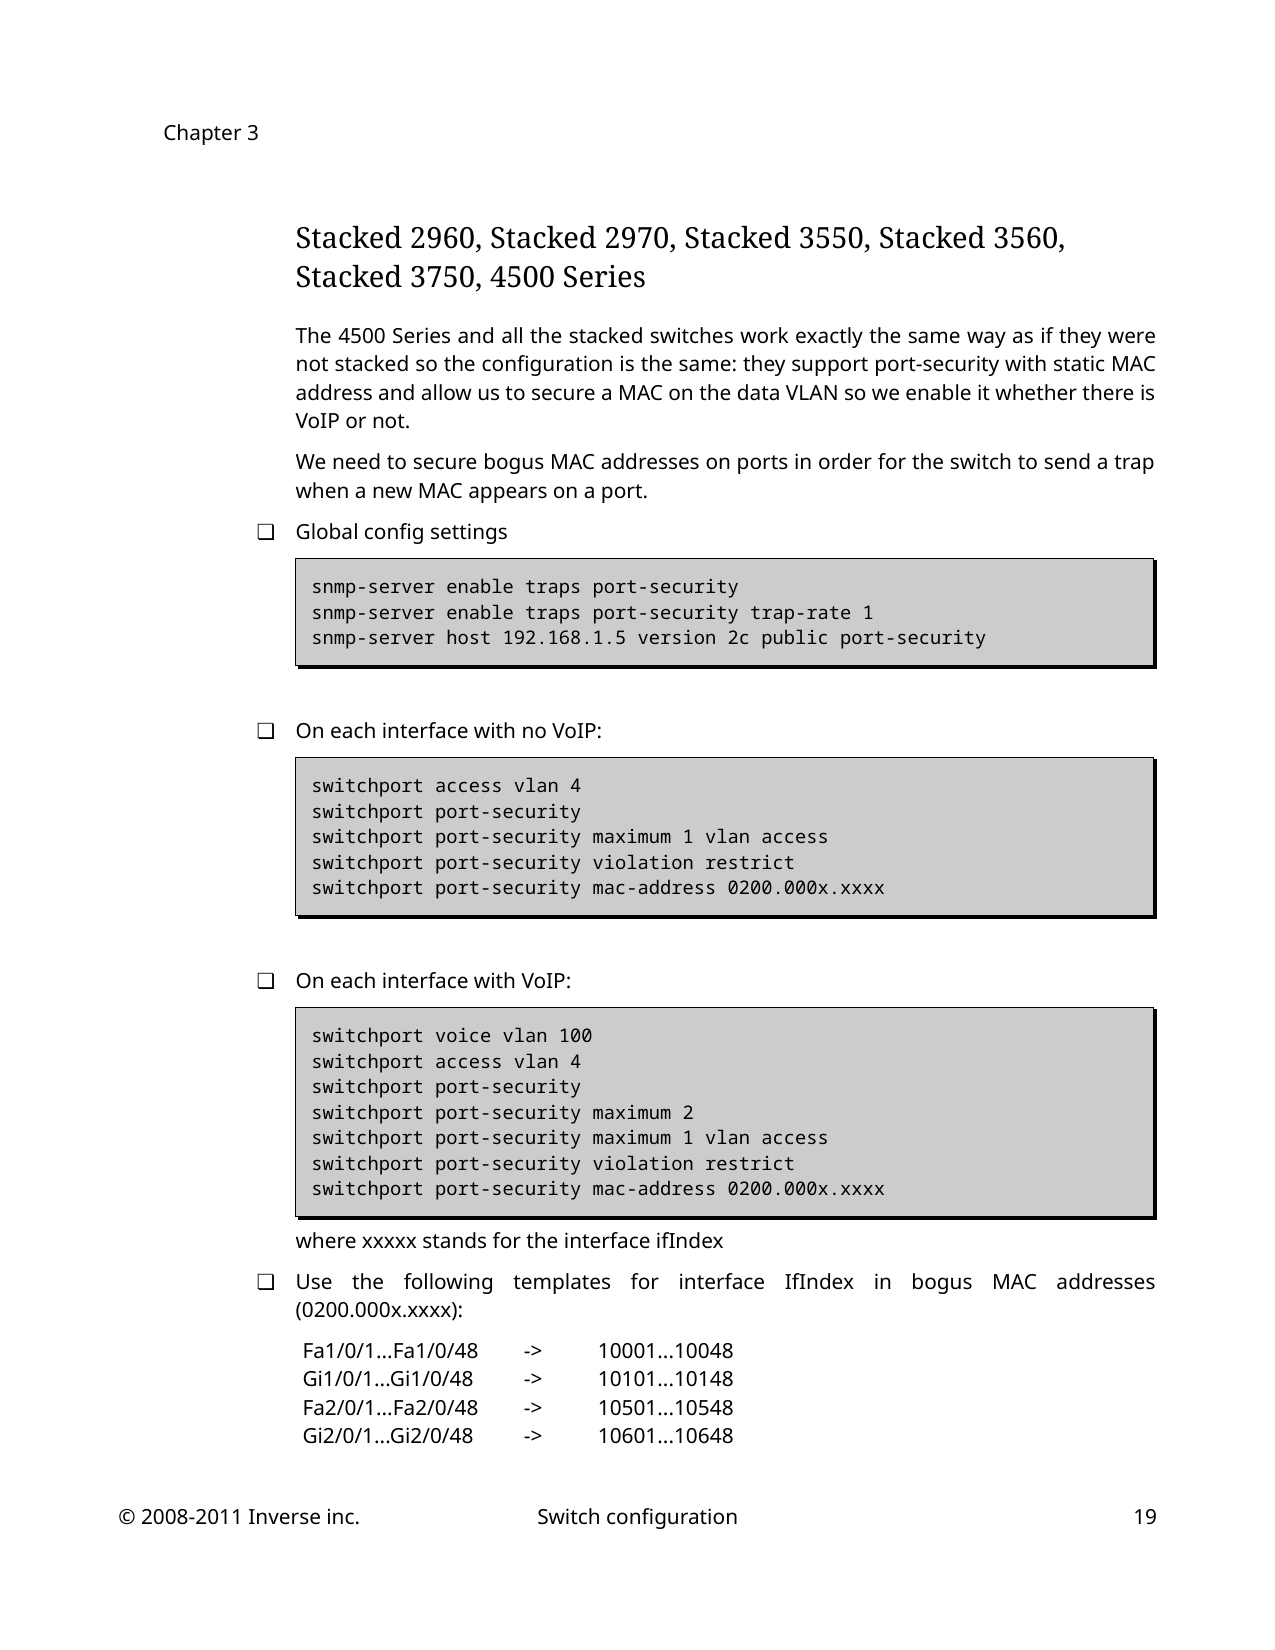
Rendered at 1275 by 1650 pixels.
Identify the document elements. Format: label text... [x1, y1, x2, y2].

text The 4500 Series and all the stacked switches work exactly the same way as if they were not stacked so the configuration is the same: they support port-security with static MAC address and allow us to secure a MAC on the data VLAN so we enable it whether there is VoIP or not. [295, 321, 1157, 435]
subtitle Stacked 2960, Stacked 2970, Stacked 3550, Stacked 3560, Stacked 3750, 4500 Series [295, 217, 1157, 296]
text switchport access vlan 4 switchport port-security switchport port-security maximum 1 vlan access switchport port-security violation restrict switchport port-security mac-address 0200.000x.xxxx [296, 758, 1153, 915]
list Fa1/0/1...Fa1/0/48 -> 10001...10048 Gi1/0/1...Gi1/0/48 -> 10101...10148 Fa2/0/1...Fa2/0/48 -> 10501...10548 Gi2/0/1...Gi2/0/48 -> 10601...10648 [302, 1336, 1157, 1450]
text snmp-server enable traps port-security snmp-server enable traps port-security trap-rate 1 snmp-server host 192.168.1.5 version 2c public port-security [296, 559, 1153, 665]
text We need to secure bogus MAC addresses on ports in order for the switch to send a trap when a new MAC appears on a port. [295, 447, 1157, 504]
text where xxxxx stands for the interface ifIndex [295, 1226, 1157, 1254]
list ❏ Global config settings [256, 517, 1157, 545]
list ❏ Use the following templates for interface IfIndex in bogus MAC addresses (0200.000x.xxxx): [256, 1267, 1157, 1324]
list ❏ On each interface with VoIP: [256, 966, 1157, 994]
list ❏ On each interface with no VoIP: [256, 716, 1157, 744]
text switchport voice vlan 100 switchport access vlan 4 switchport port-security switchport port-security maximum 2 switchport port-security maximum 1 vlan access switchport port-security violation restrict switchport port-security mac-address 0200.000x.xxxx [296, 1008, 1153, 1216]
